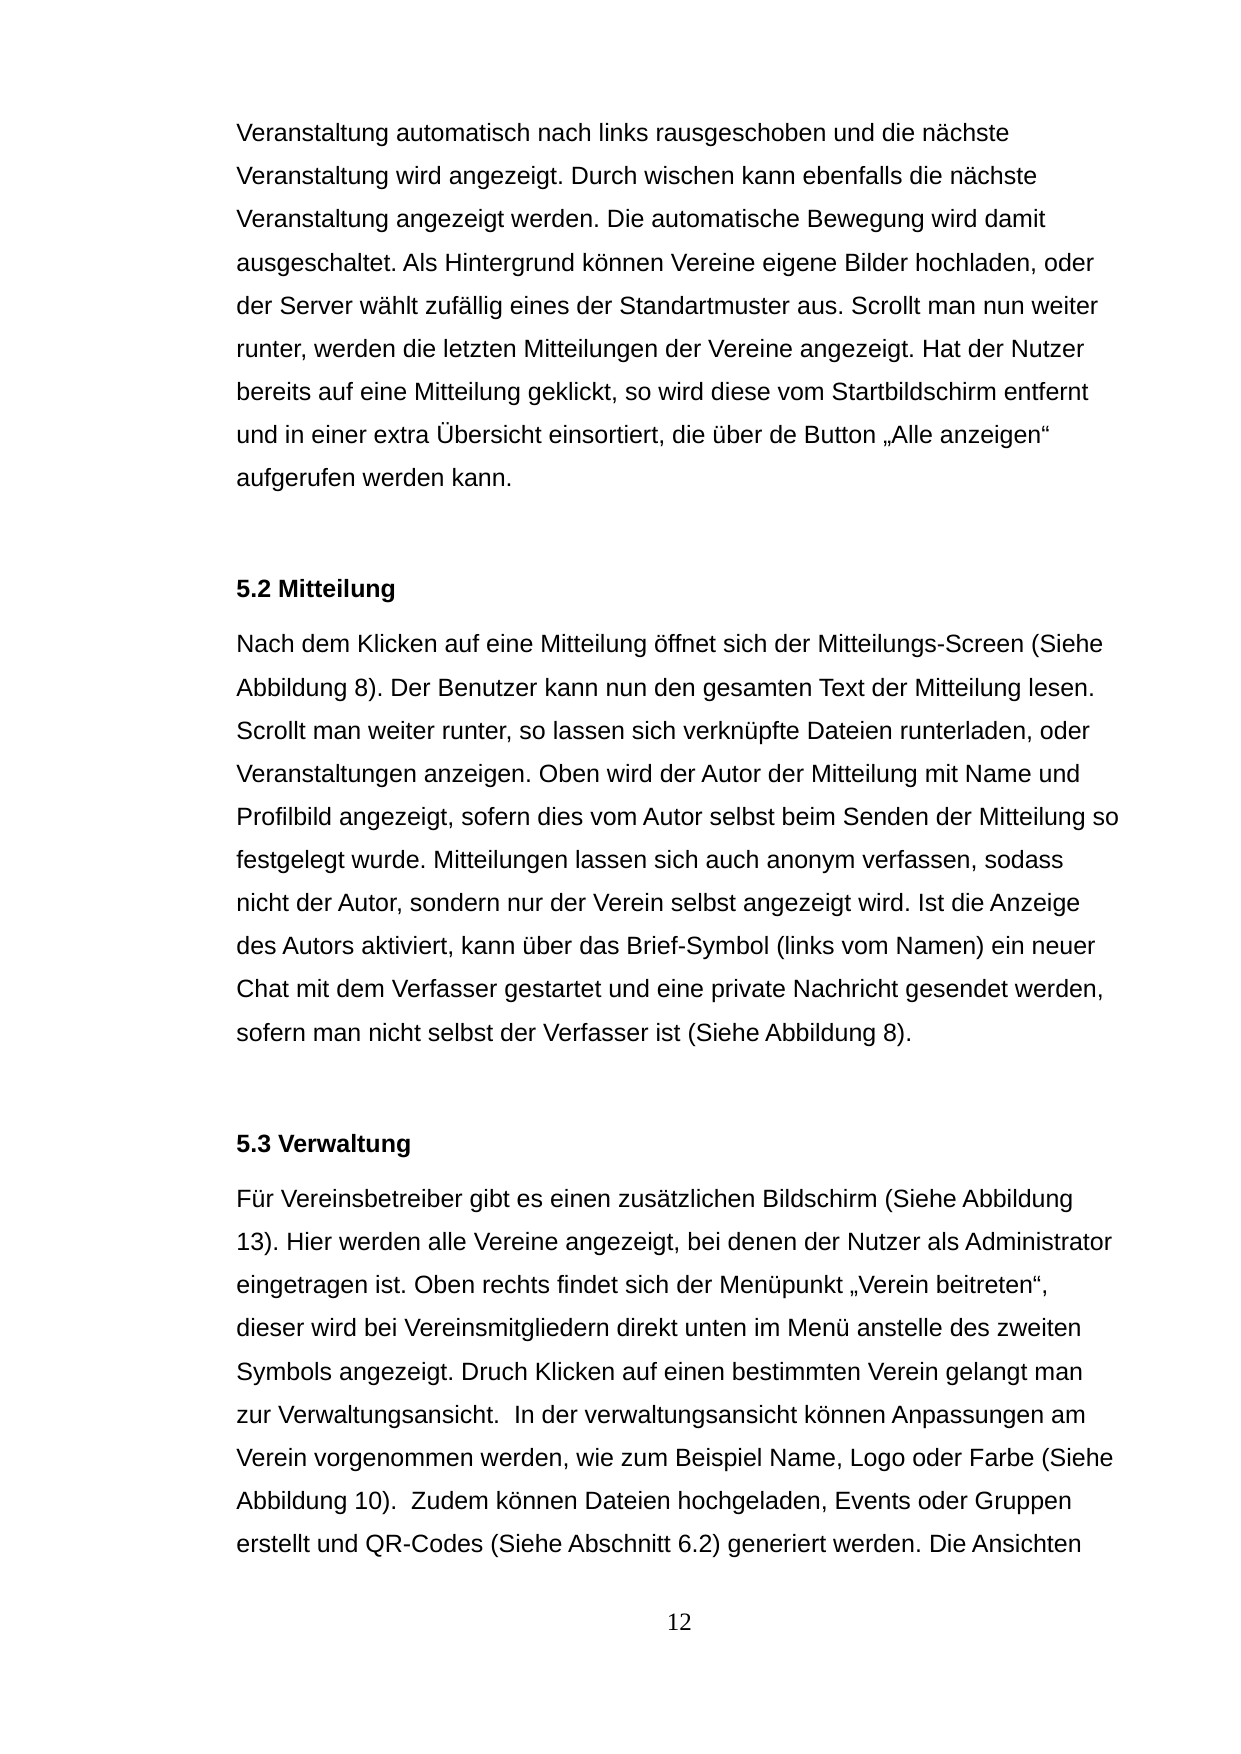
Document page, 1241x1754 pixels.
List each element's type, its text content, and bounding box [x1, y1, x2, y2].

text Nach dem Klicken auf eine Mitteilung öffnet sich der Mitteilungs-Screen (Siehe Abbildung 8). Der Benutzer kann nun den gesamten Text der Mitteilung lesen. Scrollt man weiter runter, so lassen sich verknüpfte Dateien runterladen, oder Veranstaltungen anzeigen. Oben wird der Autor der Mitteilung mit Name und Profilbild angezeigt, sofern dies vom Autor selbst beim Senden der Mitteilung so festgelegt wurde. Mitteilungen lassen sich auch anonym verfassen, sodass nicht der Autor, sondern nur der Verein selbst angezeigt wird. Ist die Anzeige des Autors aktiviert, kann über das Brief-Symbol (links vom Namen) ein neuer Chat mit dem Verfasser gestartet und eine private Nachricht gesendet werden, sofern man nicht selbst der Verfasser ist (Siehe Abbildung 8). [236, 629, 1122, 1046]
subtitle 5.3 Verwaltung [236, 1129, 1122, 1157]
subtitle 5.2 Mitteilung [236, 574, 1122, 603]
text Für Vereinsbetreiber gibt es einen zusätzlichen Bildschirm (Siehe Abbildung 13). Hier werden alle Vereine angezeigt, bei denen der Nutzer als Administrator eingetragen ist. Oben rechts findet sich der Menüpunkt „Verein beitreten“, dieser wird bei Vereinsmitgliedern direkt unten im Menü anstelle des zweiten Symbols angezeigt. Druch Klicken auf einen bestimmten Verein gelangt man zur Verwaltungsansicht. In der verwaltungsansicht können Anpassungen am Verein vorgenommen werden, wie zum Beispiel Name, Logo oder Farbe (Siehe Abbildung 10). Zudem können Dateien hochgeladen, Events oder Gruppen erstellt und QR-Codes (Siehe Abschnitt 6.2) generiert werden. Die Ansichten [236, 1184, 1122, 1558]
text Veranstaltung automatisch nach links rausgeschoben und die nächste Veranstaltung wird angezeigt. Durch wischen kann ebenfalls die nächste Veranstaltung angezeigt werden. Die automatische Bewegung wird damit ausgeschaltet. Als Hintergrund können Vereine eigene Bilder hochladen, oder der Server wählt zufällig eines der Standartmuster aus. Scrollt man nun weiter runter, werden die letzten Mitteilungen der Vereine angezeigt. Hat der Nutzer bereits auf eine Mitteilung geklickt, so wird diese vom Startbildschirm entfernt und in einer extra Übersicht einsortiert, die über de Button „Alle anzeigen“ aufgerufen werden kann. [236, 118, 1122, 492]
